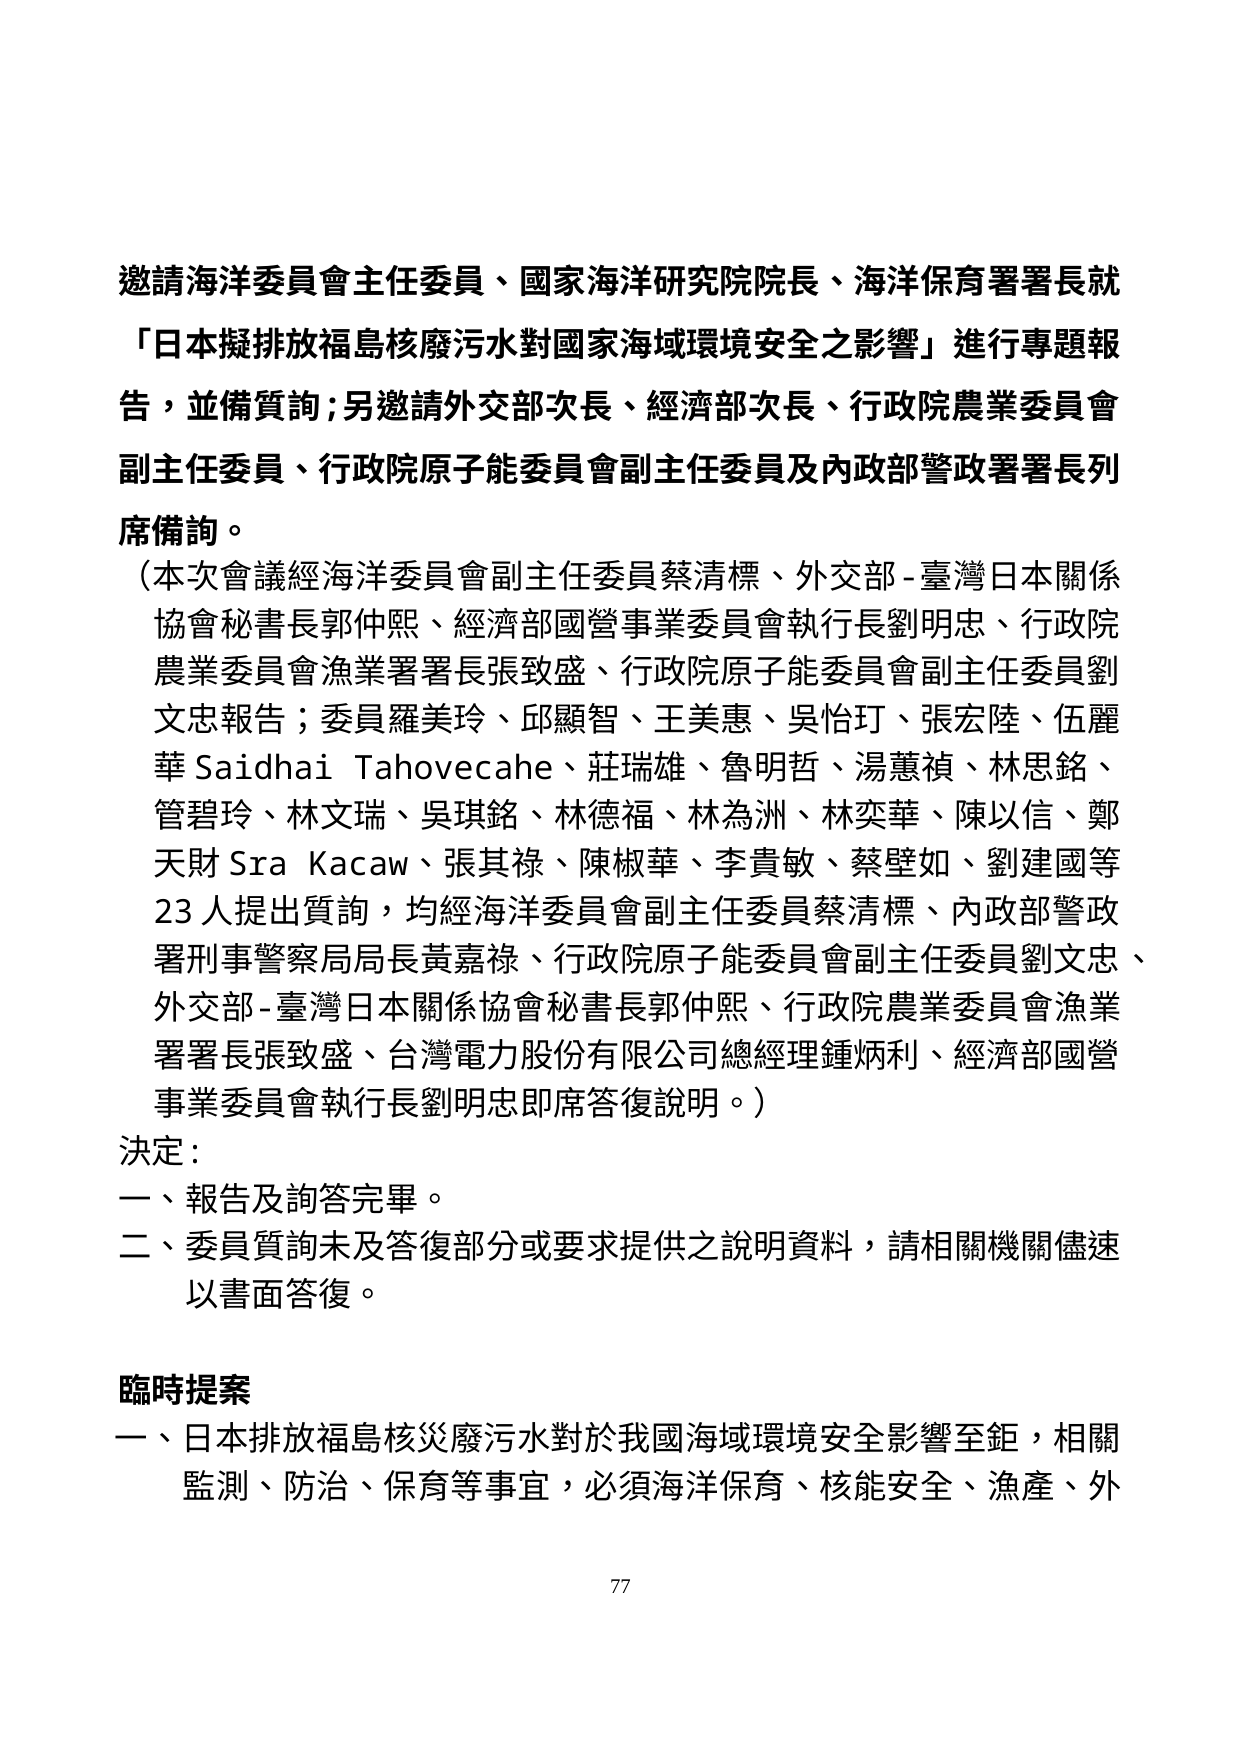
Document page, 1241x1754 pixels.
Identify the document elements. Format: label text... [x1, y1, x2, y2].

text 二、委員質詢未及答復部分或要求提供之說明資料，請相關機關儘速以書面答復。 [118, 1221, 1122, 1316]
text 決定: [118, 1125, 1122, 1173]
text 一、日本排放福島核災廢污水對於我國海域環境安全影響至鉅，相關監測、防治、保育等事宜，必須海洋保育、核能安全、漁產、外 [114, 1412, 1122, 1508]
text 臨時提案 [118, 1364, 1122, 1412]
text 邀請海洋委員會主任委員、國家海洋研究院院長、海洋保育署署長就「日本擬排放福島核廢污水對國家海域環境安全之影響」進行專題報告，並備質詢;另邀請外交部次長、經濟部次長、行政院農業委員會副主任委員、行政院原子能委員會副主任委員及內政部警政署署長列席備詢。 [118, 237, 1122, 550]
text （本次會議經海洋委員會副主任委員蔡清標、外交部-臺灣日本關係協會秘書長郭仲熙、經濟部國營事業委員會執行長劉明忠、行政院農業委員會漁業署署長張致盛、行政院原子能委員會副主任委員劉文忠報告；委員羅美玲、邱顯智、王美惠、吳怡玎、張宏陸、伍麗華Saidhai Tahovecahe、莊瑞雄、魯明哲、湯蕙禎、林思銘、管碧玲、林文瑞、吳琪銘、林德福、林為洲、林奕華、陳以信、鄭天財Sra Kacaw、張其祿、陳椒華、李貴敏、蔡壁如、劉建國等23人提出質詢，均經海洋委員會副主任委員蔡清標、內政部警政署刑事警察局局長黃嘉祿、行政院原子能委員會副主任委員劉文忠、外交部-臺灣日本關係協會秘書長郭仲熙、行政院農業委員會漁業署署長張致盛、台灣電力股份有限公司總經理鍾炳利、經濟部國營事業委員會執行長劉明忠即席答復說明。） [118, 550, 1122, 1125]
text 一、報告及詢答完畢。 [118, 1173, 1122, 1221]
